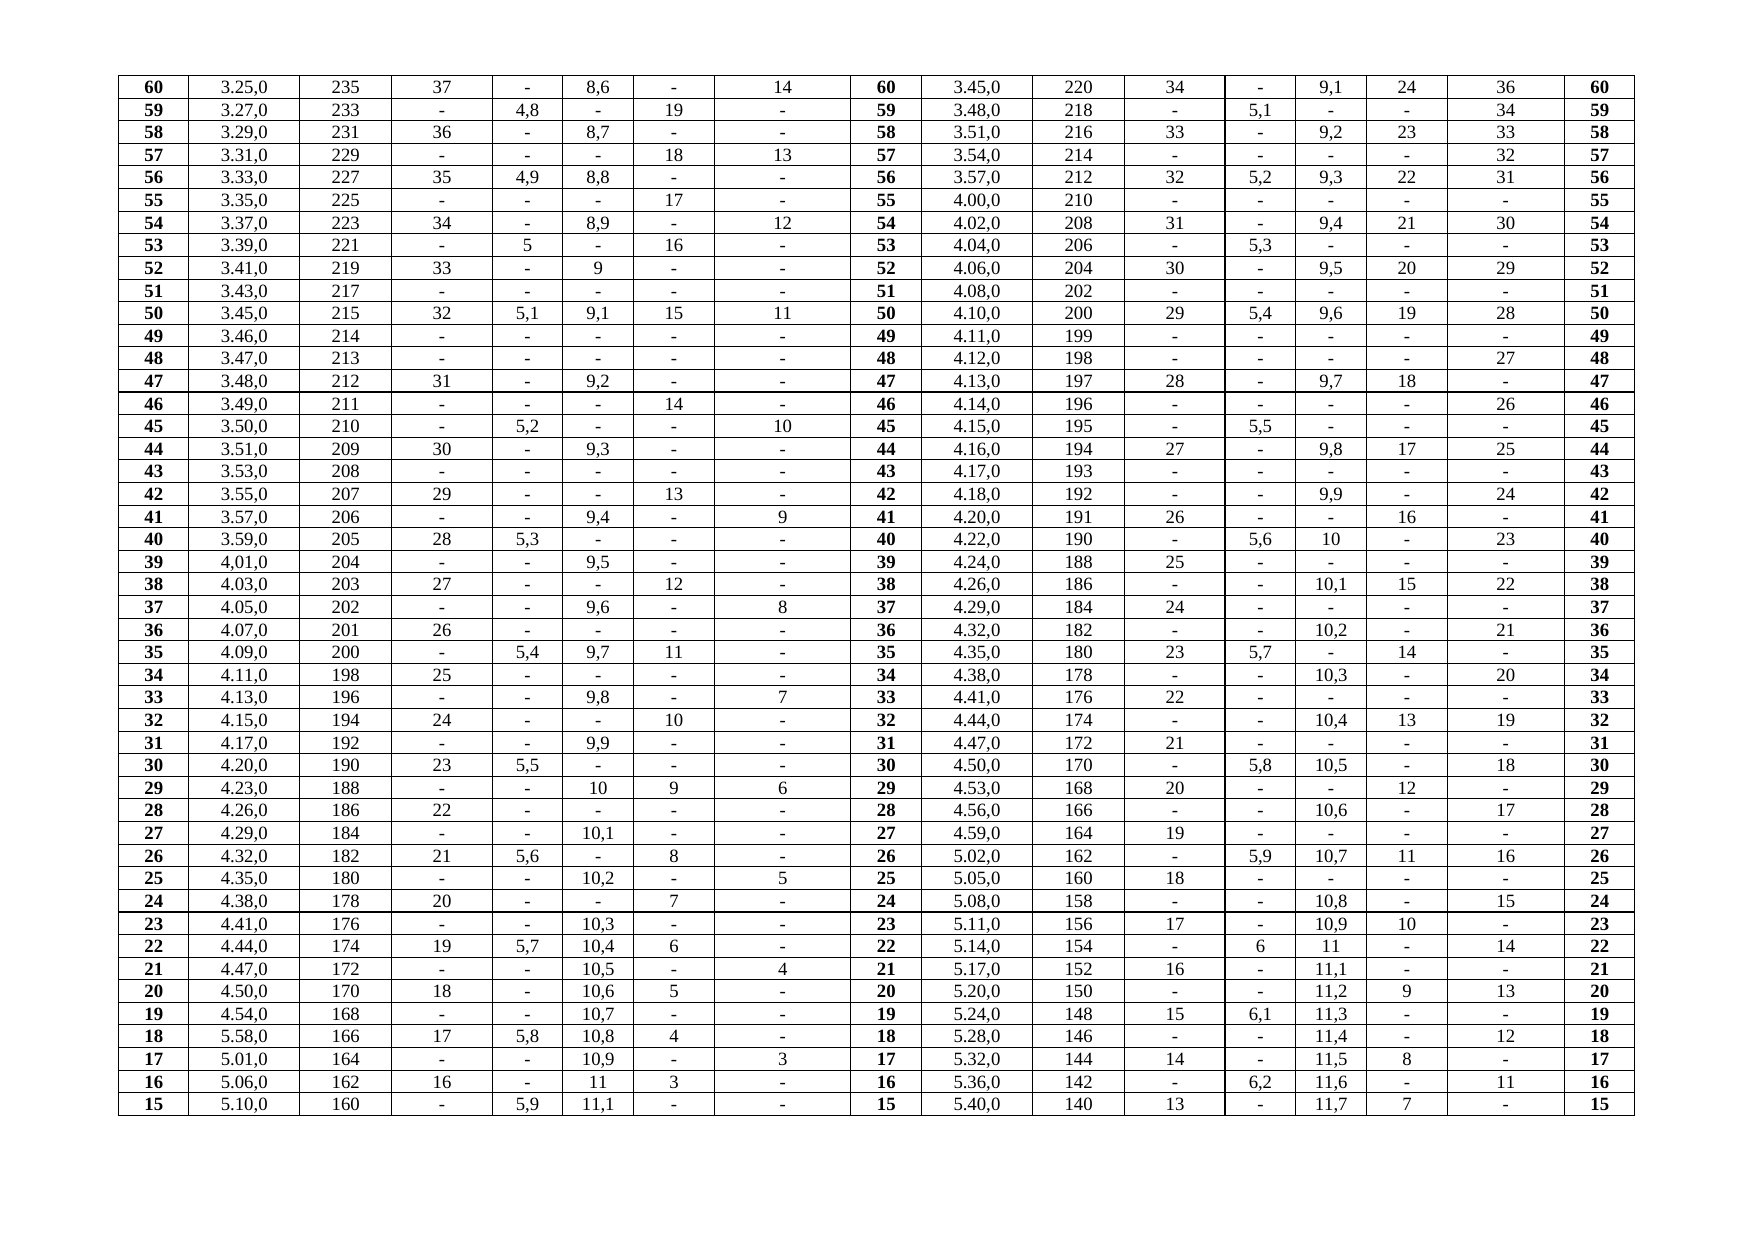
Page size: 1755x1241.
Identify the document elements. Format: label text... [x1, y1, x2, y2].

table_cell - [715, 573, 850, 595]
table_cell 35 [1565, 641, 1634, 663]
table_cell 176 [1033, 686, 1124, 708]
table_cell - [493, 551, 562, 572]
table_cell 24 [1448, 483, 1564, 504]
table_cell - [493, 76, 562, 98]
table_cell 23 [1367, 121, 1447, 143]
table_cell 10 [563, 777, 633, 798]
table_cell - [1226, 257, 1295, 278]
table_cell - [563, 393, 633, 414]
table_cell 213 [300, 347, 391, 369]
table_cell 27 [392, 573, 492, 595]
table_cell 31 [392, 370, 492, 391]
table_cell - [634, 438, 714, 459]
table_cell 223 [300, 212, 391, 233]
table_cell 202 [1033, 280, 1124, 301]
table_cell - [715, 619, 850, 640]
table_cell 57 [851, 144, 921, 165]
table_cell - [1226, 596, 1295, 617]
table_cell 43 [851, 460, 921, 482]
table_cell 182 [1033, 619, 1124, 640]
table_cell - [634, 754, 714, 776]
table_cell - [1367, 935, 1447, 957]
table_cell 25 [1565, 867, 1634, 889]
table_cell - [634, 506, 714, 527]
table_cell 58 [119, 121, 188, 143]
table_cell 172 [300, 958, 391, 979]
table_cell 36 [851, 619, 921, 640]
table_cell - [1448, 325, 1564, 346]
table_cell - [493, 867, 562, 889]
table_cell 10,5 [563, 958, 633, 979]
table_cell 30 [851, 754, 921, 776]
table_cell - [715, 551, 850, 572]
table_cell - [1226, 325, 1295, 346]
table_cell 28 [851, 799, 921, 821]
table_cell - [1125, 347, 1224, 369]
table_cell - [1367, 1071, 1447, 1092]
table_cell 9,1 [563, 302, 633, 324]
table_cell - [1226, 370, 1295, 391]
table_cell 11 [1448, 1071, 1564, 1092]
table_cell 196 [300, 686, 391, 708]
table_cell 31 [1448, 166, 1564, 188]
table_cell 32 [851, 709, 921, 731]
table_cell - [1226, 980, 1295, 1002]
table_cell 42 [1565, 483, 1634, 504]
table_cell 9,3 [563, 438, 633, 459]
table_cell 231 [300, 121, 391, 143]
table_cell 4.20,0 [922, 506, 1032, 527]
table_cell - [1296, 641, 1366, 663]
table_cell - [715, 709, 850, 731]
table_cell 10 [1296, 528, 1366, 550]
table_cell 5,4 [493, 641, 562, 663]
table_cell 26 [1125, 506, 1224, 527]
table_cell - [493, 483, 562, 504]
table_cell 10,6 [1296, 799, 1366, 821]
table_cell 22 [1367, 166, 1447, 188]
table_cell 57 [119, 144, 188, 165]
table_cell 19 [1367, 302, 1447, 324]
table_cell 192 [300, 732, 391, 753]
table_cell 8 [1367, 1048, 1447, 1069]
table_cell - [715, 99, 850, 120]
table_cell 11 [634, 641, 714, 663]
table_cell 15 [634, 302, 714, 324]
table_cell 12 [1367, 777, 1447, 798]
table_cell 166 [1033, 799, 1124, 821]
table_cell - [493, 325, 562, 346]
table_cell - [493, 799, 562, 821]
table_cell 23 [1125, 641, 1224, 663]
table_cell 5,3 [493, 528, 562, 550]
table_cell 29 [851, 777, 921, 798]
table_cell - [634, 280, 714, 301]
table_cell 5,1 [493, 302, 562, 324]
table_cell 5.58,0 [189, 1025, 299, 1047]
table_cell 60 [119, 76, 188, 98]
table_cell 4.02,0 [922, 212, 1032, 233]
table_cell - [1226, 1093, 1295, 1115]
table_cell - [392, 1048, 492, 1069]
table_cell 4.13,0 [189, 686, 299, 708]
table_cell - [563, 664, 633, 685]
table_cell 182 [300, 845, 391, 866]
table_cell 4.11,0 [922, 325, 1032, 346]
table_cell 13 [715, 144, 850, 165]
table_cell - [493, 370, 562, 391]
table_cell 144 [1033, 1048, 1124, 1069]
table_cell - [1448, 686, 1564, 708]
table_cell 4.47,0 [189, 958, 299, 979]
table_cell - [493, 438, 562, 459]
table_cell - [715, 890, 850, 911]
table_cell - [1226, 619, 1295, 640]
table_cell 19 [1125, 822, 1224, 843]
table_cell 186 [1033, 573, 1124, 595]
table_cell - [1296, 99, 1366, 120]
table_cell - [1367, 528, 1447, 550]
table_cell 4.41,0 [922, 686, 1032, 708]
table_cell - [634, 370, 714, 391]
table_cell 5.06,0 [189, 1071, 299, 1092]
table_cell - [493, 619, 562, 640]
table_cell - [493, 958, 562, 979]
table_cell - [1226, 76, 1295, 98]
table_cell - [493, 890, 562, 911]
table_cell - [1367, 325, 1447, 346]
table_cell - [392, 144, 492, 165]
table_cell - [634, 867, 714, 889]
table_cell - [1125, 935, 1224, 957]
table_cell 14 [715, 76, 850, 98]
table_cell 3.29,0 [189, 121, 299, 143]
table_cell 220 [1033, 76, 1124, 98]
table_cell 11,2 [1296, 980, 1366, 1002]
table_cell 4,9 [493, 166, 562, 188]
table_cell - [1226, 460, 1295, 482]
table_cell - [1448, 958, 1564, 979]
table_cell - [392, 393, 492, 414]
table_cell 195 [1033, 415, 1124, 437]
table_cell 14 [1367, 641, 1447, 663]
table_cell 60 [851, 76, 921, 98]
table_cell - [715, 935, 850, 957]
table_cell 15 [1125, 1003, 1224, 1024]
table_cell 53 [119, 234, 188, 256]
table_cell 10,3 [563, 913, 633, 934]
table_cell 21 [851, 958, 921, 979]
table_cell 22 [851, 935, 921, 957]
table_cell - [493, 573, 562, 595]
table_cell - [493, 347, 562, 369]
table_cell - [392, 958, 492, 979]
table_cell - [1367, 619, 1447, 640]
table_cell 18 [634, 144, 714, 165]
table_cell 33 [1565, 686, 1634, 708]
table_cell 160 [1033, 867, 1124, 889]
table_cell - [563, 709, 633, 731]
table_cell - [563, 347, 633, 369]
table_cell 6,1 [1226, 1003, 1295, 1024]
table_cell - [392, 1003, 492, 1024]
table_cell 3.25,0 [189, 76, 299, 98]
table_cell 30 [1125, 257, 1224, 278]
table_cell 19 [1448, 709, 1564, 731]
table_cell 36 [1565, 619, 1634, 640]
table_cell - [1226, 913, 1295, 934]
table_cell 27 [119, 822, 188, 843]
table_cell 158 [1033, 890, 1124, 911]
table_cell 4.29,0 [189, 822, 299, 843]
table_cell 191 [1033, 506, 1124, 527]
table_cell - [1226, 890, 1295, 911]
table_cell 9,6 [1296, 302, 1366, 324]
table_cell 150 [1033, 980, 1124, 1002]
table_cell 46 [851, 393, 921, 414]
table_cell 190 [300, 754, 391, 776]
table_cell 205 [300, 528, 391, 550]
table_cell - [634, 212, 714, 233]
table_cell 4.08,0 [922, 280, 1032, 301]
table_cell 3.37,0 [189, 212, 299, 233]
table_cell 10,8 [1296, 890, 1366, 911]
table_cell 11,3 [1296, 1003, 1366, 1024]
table_cell 47 [851, 370, 921, 391]
table_cell 9 [1367, 980, 1447, 1002]
table_cell 24 [851, 890, 921, 911]
table_cell 17 [1448, 799, 1564, 821]
table_cell - [1125, 483, 1224, 504]
table_cell 184 [300, 822, 391, 843]
table_cell - [1296, 393, 1366, 414]
table_cell - [634, 325, 714, 346]
table_cell 4.50,0 [922, 754, 1032, 776]
table_cell - [634, 121, 714, 143]
table_cell 186 [300, 799, 391, 821]
table_cell 174 [300, 935, 391, 957]
table_cell - [392, 822, 492, 843]
table_cell - [1296, 144, 1366, 165]
table_cell - [1367, 99, 1447, 120]
table_cell - [1367, 1003, 1447, 1024]
table_cell 19 [119, 1003, 188, 1024]
table_cell 29 [119, 777, 188, 798]
table_cell 5 [634, 980, 714, 1002]
table_cell 5.10,0 [189, 1093, 299, 1115]
table_cell - [634, 799, 714, 821]
table_cell 20 [1565, 980, 1634, 1002]
table_cell - [715, 528, 850, 550]
table_cell - [715, 1071, 850, 1092]
table_cell 214 [1033, 144, 1124, 165]
table_cell 10,4 [1296, 709, 1366, 731]
table_cell - [493, 212, 562, 233]
table_cell 25 [851, 867, 921, 889]
table_cell 178 [1033, 664, 1124, 685]
table_cell 4.29,0 [922, 596, 1032, 617]
table_cell 201 [300, 619, 391, 640]
table_cell 22 [1125, 686, 1224, 708]
table_cell 3.47,0 [189, 347, 299, 369]
table_cell 43 [1565, 460, 1634, 482]
table_cell - [392, 415, 492, 437]
table_cell 32 [1125, 166, 1224, 188]
table_cell 8,7 [563, 121, 633, 143]
table_cell 7 [715, 686, 850, 708]
table_cell 188 [1033, 551, 1124, 572]
table_cell - [392, 551, 492, 572]
table_cell 16 [392, 1071, 492, 1092]
table_cell 207 [300, 483, 391, 504]
table_cell 11,5 [1296, 1048, 1366, 1069]
table_cell 55 [119, 189, 188, 211]
table_cell 36 [392, 121, 492, 143]
table_cell 166 [300, 1025, 391, 1047]
table_cell 217 [300, 280, 391, 301]
table_cell 4.17,0 [189, 732, 299, 753]
table_cell 168 [300, 1003, 391, 1024]
table_cell 10,2 [563, 867, 633, 889]
table_cell 5,5 [1226, 415, 1295, 437]
table_cell 52 [851, 257, 921, 278]
table_cell 4.38,0 [922, 664, 1032, 685]
table_cell - [1226, 144, 1295, 165]
table_cell - [1296, 347, 1366, 369]
table_cell 19 [1565, 1003, 1634, 1024]
table_cell - [1296, 777, 1366, 798]
table_cell - [715, 370, 850, 391]
table_cell 24 [119, 890, 188, 911]
table_cell - [634, 1048, 714, 1069]
table_cell - [1448, 1003, 1564, 1024]
table_cell 3.31,0 [189, 144, 299, 165]
table_cell 4.11,0 [189, 664, 299, 685]
table_cell 206 [1033, 234, 1124, 256]
table_cell 3.51,0 [922, 121, 1032, 143]
table_cell 54 [851, 212, 921, 233]
table_cell 17 [392, 1025, 492, 1047]
table_cell 25 [1448, 438, 1564, 459]
table_cell - [1226, 822, 1295, 843]
table_cell 178 [300, 890, 391, 911]
table_cell 172 [1033, 732, 1124, 753]
table_cell - [493, 913, 562, 934]
table_cell - [563, 573, 633, 595]
table_cell - [634, 619, 714, 640]
table_cell 20 [1448, 664, 1564, 685]
table_cell - [392, 189, 492, 211]
table_cell - [1367, 732, 1447, 753]
table_cell 164 [300, 1048, 391, 1069]
table_cell 23 [119, 913, 188, 934]
table_cell - [392, 280, 492, 301]
table_cell - [563, 280, 633, 301]
table_cell 22 [1448, 573, 1564, 595]
table_cell - [392, 867, 492, 889]
table_cell - [715, 483, 850, 504]
table_cell 25 [1125, 551, 1224, 572]
table_cell - [1296, 506, 1366, 527]
table_cell 21 [1125, 732, 1224, 753]
table_cell - [1226, 1025, 1295, 1047]
table_cell 17 [851, 1048, 921, 1069]
table_cell - [493, 506, 562, 527]
table_cell 15 [851, 1093, 921, 1115]
table_cell - [1125, 393, 1224, 414]
table_cell 4.54,0 [189, 1003, 299, 1024]
table_cell 162 [1033, 845, 1124, 866]
table_cell 53 [851, 234, 921, 256]
table_cell 219 [300, 257, 391, 278]
table_cell 7 [634, 890, 714, 911]
table_cell 31 [1565, 732, 1634, 753]
table_cell 5,8 [1226, 754, 1295, 776]
table_cell 27 [851, 822, 921, 843]
table_cell 23 [1448, 528, 1564, 550]
table_cell - [1226, 709, 1295, 731]
table_cell - [634, 596, 714, 617]
table_cell 164 [1033, 822, 1124, 843]
table_cell - [634, 1003, 714, 1024]
table_cell 208 [300, 460, 391, 482]
table_cell - [1367, 596, 1447, 617]
table_cell - [634, 166, 714, 188]
table_cell 5,2 [493, 415, 562, 437]
table_cell 10,3 [1296, 664, 1366, 685]
table_cell - [1448, 913, 1564, 934]
table_cell - [563, 144, 633, 165]
table_cell - [563, 754, 633, 776]
table_cell - [1125, 234, 1224, 256]
table_cell 59 [851, 99, 921, 120]
table_cell 10,9 [1296, 913, 1366, 934]
table_cell 41 [1565, 506, 1634, 527]
table_cell 17 [1367, 438, 1447, 459]
table_cell 21 [1565, 958, 1634, 979]
table_cell 9,8 [1296, 438, 1366, 459]
table_cell - [493, 596, 562, 617]
table_cell - [634, 551, 714, 572]
table_cell 33 [1125, 121, 1224, 143]
table_cell 34 [1448, 99, 1564, 120]
table_cell - [634, 460, 714, 482]
table_cell 40 [851, 528, 921, 550]
table_cell 14 [634, 393, 714, 414]
table_cell 13 [1125, 1093, 1224, 1115]
table_cell 41 [119, 506, 188, 527]
table_cell 42 [851, 483, 921, 504]
table_cell - [493, 280, 562, 301]
table_cell 10,2 [1296, 619, 1366, 640]
table_cell 29 [392, 483, 492, 504]
table_cell 204 [1033, 257, 1124, 278]
table_cell 20 [1367, 257, 1447, 278]
table_cell 10,5 [1296, 754, 1366, 776]
table_cell 55 [851, 189, 921, 211]
table_cell - [1448, 189, 1564, 211]
table_cell - [1296, 460, 1366, 482]
table_cell - [563, 99, 633, 120]
table_cell - [634, 958, 714, 979]
table_cell - [1367, 890, 1447, 911]
table_cell - [1226, 393, 1295, 414]
table_cell - [1448, 551, 1564, 572]
table_cell 24 [1125, 596, 1224, 617]
table_cell 3.45,0 [922, 76, 1032, 98]
table_cell 4.41,0 [189, 913, 299, 934]
table_cell 45 [119, 415, 188, 437]
table_cell - [1367, 958, 1447, 979]
table_cell 5.11,0 [922, 913, 1032, 934]
table_cell 11,1 [1296, 958, 1366, 979]
table_cell 24 [1367, 76, 1447, 98]
table_cell 4.14,0 [922, 393, 1032, 414]
table_cell 24 [1565, 890, 1634, 911]
table_cell - [1125, 99, 1224, 120]
table_cell 58 [1565, 121, 1634, 143]
table_cell - [1296, 686, 1366, 708]
table_cell - [493, 1003, 562, 1024]
table_cell 4.12,0 [922, 347, 1032, 369]
table_cell 53 [1565, 234, 1634, 256]
table_cell 218 [1033, 99, 1124, 120]
table_cell 21 [392, 845, 492, 866]
table_cell - [392, 506, 492, 527]
table_cell 9 [634, 777, 714, 798]
table_cell 4.04,0 [922, 234, 1032, 256]
table_cell 59 [1565, 99, 1634, 120]
table_cell 41 [851, 506, 921, 527]
table_cell 5,6 [1226, 528, 1295, 550]
table_cell 6,2 [1226, 1071, 1295, 1092]
table_cell - [392, 641, 492, 663]
table_cell - [1367, 393, 1447, 414]
table_cell 4.59,0 [922, 822, 1032, 843]
table_cell 4,01,0 [189, 551, 299, 572]
table_cell 56 [851, 166, 921, 188]
table_cell 170 [300, 980, 391, 1002]
table_cell 206 [300, 506, 391, 527]
table_cell - [1226, 347, 1295, 369]
table_cell 15 [1448, 890, 1564, 911]
table_cell 17 [1565, 1048, 1634, 1069]
table_cell 9,2 [563, 370, 633, 391]
table_cell 30 [1448, 212, 1564, 233]
table_cell - [634, 415, 714, 437]
table_cell - [493, 1071, 562, 1092]
table_cell - [563, 483, 633, 504]
table_cell 51 [851, 280, 921, 301]
table_cell 60 [1565, 76, 1634, 98]
table_cell 5.05,0 [922, 867, 1032, 889]
table_cell 33 [851, 686, 921, 708]
table_cell 48 [119, 347, 188, 369]
table_cell - [634, 686, 714, 708]
table_cell 200 [300, 641, 391, 663]
table_cell 10,9 [563, 1048, 633, 1069]
table_cell 27 [1125, 438, 1224, 459]
table_cell - [715, 121, 850, 143]
table_cell 4.38,0 [189, 890, 299, 911]
table_cell 14 [1448, 935, 1564, 957]
table_cell 26 [392, 619, 492, 640]
table_cell 45 [1565, 415, 1634, 437]
table_cell 31 [851, 732, 921, 753]
table_cell 188 [300, 777, 391, 798]
table_cell 146 [1033, 1025, 1124, 1047]
table_cell - [1367, 551, 1447, 572]
table_cell 9,5 [563, 551, 633, 572]
table_cell - [634, 76, 714, 98]
table_cell 29 [1125, 302, 1224, 324]
table_cell 4.35,0 [189, 867, 299, 889]
table_cell 38 [851, 573, 921, 595]
table_cell 5.24,0 [922, 1003, 1032, 1024]
table_cell - [715, 234, 850, 256]
table_cell 34 [119, 664, 188, 685]
table_cell - [1367, 234, 1447, 256]
table_cell 48 [1565, 347, 1634, 369]
table_cell - [1226, 189, 1295, 211]
table_cell - [715, 664, 850, 685]
table_cell 18 [1565, 1025, 1634, 1047]
table_cell 5,4 [1226, 302, 1295, 324]
table_cell 11,4 [1296, 1025, 1366, 1047]
table_cell 57 [1565, 144, 1634, 165]
table_cell 5.17,0 [922, 958, 1032, 979]
table_cell - [1367, 754, 1447, 776]
table_cell 40 [119, 528, 188, 550]
table_cell - [493, 121, 562, 143]
table_cell 50 [1565, 302, 1634, 324]
table_cell 11,7 [1296, 1093, 1366, 1115]
table_cell - [1448, 641, 1564, 663]
table_cell - [1448, 370, 1564, 391]
table_cell 33 [392, 257, 492, 278]
table_cell 26 [1565, 845, 1634, 866]
table_cell 20 [1125, 777, 1224, 798]
table_cell 32 [119, 709, 188, 731]
table_cell 28 [1565, 799, 1634, 821]
table_cell - [493, 777, 562, 798]
table_cell 47 [119, 370, 188, 391]
table_cell 3 [634, 1071, 714, 1092]
table_cell 54 [1565, 212, 1634, 233]
table_cell - [1448, 777, 1564, 798]
table_cell 4.47,0 [922, 732, 1032, 753]
table_cell 16 [119, 1071, 188, 1092]
table_cell 140 [1033, 1093, 1124, 1115]
table_cell - [1448, 822, 1564, 843]
table_cell 11,6 [1296, 1071, 1366, 1092]
table_cell - [563, 189, 633, 211]
table_cell 59 [119, 99, 188, 120]
table_cell 49 [1565, 325, 1634, 346]
table_cell - [392, 99, 492, 120]
table_cell 4.18,0 [922, 483, 1032, 504]
table_cell 13 [634, 483, 714, 504]
table_cell 176 [300, 913, 391, 934]
table_cell 28 [392, 528, 492, 550]
table_cell 17 [634, 189, 714, 211]
table_cell 3.39,0 [189, 234, 299, 256]
table_cell - [1367, 822, 1447, 843]
table_cell 4.03,0 [189, 573, 299, 595]
table_cell - [634, 528, 714, 550]
table_cell 142 [1033, 1071, 1124, 1092]
table_cell 9,7 [563, 641, 633, 663]
table_cell 4.44,0 [922, 709, 1032, 731]
table_cell 32 [1448, 144, 1564, 165]
table_cell - [1448, 1093, 1564, 1115]
table_cell - [1367, 189, 1447, 211]
table_cell - [1125, 619, 1224, 640]
table_cell - [1226, 280, 1295, 301]
table_cell - [715, 393, 850, 414]
table_cell 12 [634, 573, 714, 595]
table_cell - [392, 596, 492, 617]
table_cell 4.50,0 [189, 980, 299, 1002]
table_cell 23 [392, 754, 492, 776]
table_cell - [1226, 799, 1295, 821]
table_cell 3.43,0 [189, 280, 299, 301]
table_cell 5,7 [1226, 641, 1295, 663]
table_cell - [1448, 460, 1564, 482]
table_cell 4.23,0 [189, 777, 299, 798]
table_cell 16 [1448, 845, 1564, 866]
table_cell 50 [119, 302, 188, 324]
table_cell - [634, 664, 714, 685]
table_cell 9 [715, 506, 850, 527]
table_cell 9,7 [1296, 370, 1366, 391]
table_cell 192 [1033, 483, 1124, 504]
table_cell - [1226, 686, 1295, 708]
table_cell - [1296, 822, 1366, 843]
table_cell 30 [1565, 754, 1634, 776]
table_cell 39 [119, 551, 188, 572]
table_cell - [1448, 280, 1564, 301]
table_cell - [1448, 867, 1564, 889]
table_cell - [493, 822, 562, 843]
table_cell - [1296, 551, 1366, 572]
table_cell 24 [392, 709, 492, 731]
table_cell 203 [300, 573, 391, 595]
table_cell 184 [1033, 596, 1124, 617]
table_cell 5.36,0 [922, 1071, 1032, 1092]
table_cell - [715, 347, 850, 369]
table_cell - [1296, 189, 1366, 211]
table_cell - [1296, 867, 1366, 889]
table_cell 3.51,0 [189, 438, 299, 459]
table_cell 12 [715, 212, 850, 233]
table_cell - [715, 1025, 850, 1047]
table_cell 4.32,0 [189, 845, 299, 866]
table_cell 199 [1033, 325, 1124, 346]
table_cell - [1125, 754, 1224, 776]
table_cell 21 [119, 958, 188, 979]
table_cell 197 [1033, 370, 1124, 391]
table_cell - [1125, 799, 1224, 821]
table_cell 194 [1033, 438, 1124, 459]
table_cell 4.32,0 [922, 619, 1032, 640]
table_cell 5,3 [1226, 234, 1295, 256]
table_cell 21 [1367, 212, 1447, 233]
table_cell 4.24,0 [922, 551, 1032, 572]
table_cell - [1125, 189, 1224, 211]
table_cell - [1367, 686, 1447, 708]
table_cell 190 [1033, 528, 1124, 550]
table_cell 18 [1448, 754, 1564, 776]
table_cell - [1226, 573, 1295, 595]
table_cell 5,5 [493, 754, 562, 776]
table_cell - [715, 460, 850, 482]
table_cell 9,9 [563, 732, 633, 753]
table_cell 3.45,0 [189, 302, 299, 324]
table_cell - [1125, 890, 1224, 911]
table_cell 14 [1125, 1048, 1224, 1069]
table_cell - [715, 280, 850, 301]
table_cell - [1296, 596, 1366, 617]
table_cell 26 [119, 845, 188, 866]
table_cell 52 [1565, 257, 1634, 278]
table_cell 8,6 [563, 76, 633, 98]
table_cell 10 [634, 709, 714, 731]
table_cell 34 [392, 212, 492, 233]
table_cell 210 [1033, 189, 1124, 211]
table_cell 4.15,0 [189, 709, 299, 731]
table_cell - [1226, 958, 1295, 979]
table_cell - [715, 913, 850, 934]
table_cell 6 [715, 777, 850, 798]
table_cell 4.06,0 [922, 257, 1032, 278]
table_cell - [1448, 596, 1564, 617]
table_cell - [1226, 438, 1295, 459]
table_cell 19 [634, 99, 714, 120]
table_cell 152 [1033, 958, 1124, 979]
table_cell 36 [119, 619, 188, 640]
table_cell 32 [1565, 709, 1634, 731]
table_cell - [1125, 415, 1224, 437]
table_cell 15 [119, 1093, 188, 1115]
table_cell - [634, 913, 714, 934]
table_cell 162 [300, 1071, 391, 1092]
table_cell 196 [1033, 393, 1124, 414]
table_cell 51 [119, 280, 188, 301]
table_cell - [1296, 234, 1366, 256]
table_cell - [1226, 551, 1295, 572]
table_cell 11 [715, 302, 850, 324]
table_cell - [634, 732, 714, 753]
table_cell - [1367, 664, 1447, 685]
table_cell 3.59,0 [189, 528, 299, 550]
table_cell 5,2 [1226, 166, 1295, 188]
table_cell 4.35,0 [922, 641, 1032, 663]
table_cell - [1125, 528, 1224, 550]
table_cell 198 [1033, 347, 1124, 369]
table_cell 11 [1296, 935, 1366, 957]
table_cell 28 [1125, 370, 1224, 391]
table_cell - [563, 845, 633, 866]
table_cell 3.27,0 [189, 99, 299, 120]
table_cell 49 [851, 325, 921, 346]
table_cell 211 [300, 393, 391, 414]
table_cell 35 [851, 641, 921, 663]
table_cell 10,8 [563, 1025, 633, 1047]
table_cell 7 [1367, 1093, 1447, 1115]
table_cell 5 [493, 234, 562, 256]
table_cell 5 [715, 867, 850, 889]
table_cell 10,6 [563, 980, 633, 1002]
table_cell 216 [1033, 121, 1124, 143]
table_cell 21 [1448, 619, 1564, 640]
table_cell - [493, 732, 562, 753]
table_cell 17 [1125, 913, 1224, 934]
table_cell 3.54,0 [922, 144, 1032, 165]
table_cell - [1125, 325, 1224, 346]
table_cell - [1367, 280, 1447, 301]
table_cell - [563, 799, 633, 821]
table_cell 16 [1565, 1071, 1634, 1092]
table_cell 3 [715, 1048, 850, 1069]
table_cell 6 [1226, 935, 1295, 957]
table_cell - [715, 1003, 850, 1024]
table_cell - [1226, 212, 1295, 233]
table_cell 10,4 [563, 935, 633, 957]
table_cell 18 [851, 1025, 921, 1047]
table_cell - [715, 438, 850, 459]
table_cell 31 [119, 732, 188, 753]
table_cell 46 [119, 393, 188, 414]
table_cell 10 [1367, 913, 1447, 934]
table_cell - [392, 1093, 492, 1115]
table_cell 4.16,0 [922, 438, 1032, 459]
table_cell - [715, 980, 850, 1002]
table_cell 4 [715, 958, 850, 979]
table_cell 9,9 [1296, 483, 1366, 504]
table_cell - [634, 257, 714, 278]
table_cell 51 [1565, 280, 1634, 301]
table_cell 50 [851, 302, 921, 324]
table_cell 12 [1448, 1025, 1564, 1047]
table_cell 202 [300, 596, 391, 617]
table_cell 11,1 [563, 1093, 633, 1115]
table_cell 5.08,0 [922, 890, 1032, 911]
table_cell - [1226, 483, 1295, 504]
table_cell 26 [851, 845, 921, 866]
table_cell 35 [392, 166, 492, 188]
table_cell 9 [563, 257, 633, 278]
table_cell 43 [119, 460, 188, 482]
table_cell - [634, 822, 714, 843]
table_cell - [392, 234, 492, 256]
table_cell 33 [1448, 121, 1564, 143]
table_cell - [1367, 347, 1447, 369]
table_cell 3.35,0 [189, 189, 299, 211]
table_cell 160 [300, 1093, 391, 1115]
table_cell 3.49,0 [189, 393, 299, 414]
table_cell 5.02,0 [922, 845, 1032, 866]
table_cell 9,6 [563, 596, 633, 617]
table_cell - [563, 415, 633, 437]
table_cell 31 [1125, 212, 1224, 233]
table_cell 11 [1367, 845, 1447, 866]
table_cell 210 [300, 415, 391, 437]
table_cell 9,8 [563, 686, 633, 708]
table_cell 212 [300, 370, 391, 391]
table_cell 198 [300, 664, 391, 685]
table_cell - [1125, 664, 1224, 685]
table_cell 5,1 [1226, 99, 1295, 120]
table_cell 56 [1565, 166, 1634, 188]
table_cell - [392, 347, 492, 369]
table_cell 208 [1033, 212, 1124, 233]
table_cell 15 [1565, 1093, 1634, 1115]
table_cell - [1448, 1048, 1564, 1069]
table_cell 5,7 [493, 935, 562, 957]
table_cell 180 [1033, 641, 1124, 663]
table_cell 3.48,0 [189, 370, 299, 391]
table_cell 45 [851, 415, 921, 437]
table_cell - [392, 686, 492, 708]
table_cell 30 [392, 438, 492, 459]
table_cell - [715, 799, 850, 821]
table_cell 235 [300, 76, 391, 98]
table_cell 34 [1565, 664, 1634, 685]
table_cell 16 [634, 234, 714, 256]
table_cell 170 [1033, 754, 1124, 776]
table_cell - [1125, 845, 1224, 866]
table_cell 174 [1033, 709, 1124, 731]
table_cell 4.13,0 [922, 370, 1032, 391]
table_cell - [493, 189, 562, 211]
table_cell 48 [851, 347, 921, 369]
table_cell - [1296, 732, 1366, 753]
table_cell 5,9 [493, 1093, 562, 1115]
table_cell 233 [300, 99, 391, 120]
table_cell 22 [119, 935, 188, 957]
table_cell 9,1 [1296, 76, 1366, 98]
table_cell 16 [1125, 958, 1224, 979]
table_cell 4,8 [493, 99, 562, 120]
table_cell 3.53,0 [189, 460, 299, 482]
table_cell 4 [634, 1025, 714, 1047]
table_cell 148 [1033, 1003, 1124, 1024]
table_cell - [634, 347, 714, 369]
table_cell 49 [119, 325, 188, 346]
table_cell 3.33,0 [189, 166, 299, 188]
table_cell - [715, 189, 850, 211]
table_cell - [1125, 709, 1224, 731]
table_cell 23 [1565, 913, 1634, 934]
table_cell 26 [1448, 393, 1564, 414]
table_cell - [563, 234, 633, 256]
table_cell 27 [1565, 822, 1634, 843]
table_cell 9,5 [1296, 257, 1366, 278]
table_cell 229 [300, 144, 391, 165]
table_cell 38 [1565, 573, 1634, 595]
table_cell - [1296, 415, 1366, 437]
table_cell 3.48,0 [922, 99, 1032, 120]
table_cell 32 [392, 302, 492, 324]
table_cell 5.14,0 [922, 935, 1032, 957]
table_cell - [715, 845, 850, 866]
table_cell - [1367, 483, 1447, 504]
table_cell 46 [1565, 393, 1634, 414]
table_cell 44 [1565, 438, 1634, 459]
table_cell - [493, 144, 562, 165]
table_cell - [1125, 280, 1224, 301]
table_cell 4.15,0 [922, 415, 1032, 437]
table_cell - [715, 641, 850, 663]
table_cell - [1367, 867, 1447, 889]
table_cell - [1367, 460, 1447, 482]
table_cell 8 [715, 596, 850, 617]
table_cell 25 [119, 867, 188, 889]
table_cell 4.07,0 [189, 619, 299, 640]
table_cell - [1448, 506, 1564, 527]
table_cell 35 [119, 641, 188, 663]
table_cell 4.17,0 [922, 460, 1032, 482]
table_cell - [1448, 415, 1564, 437]
table_cell 5,6 [493, 845, 562, 866]
table_cell 4.56,0 [922, 799, 1032, 821]
table_cell 3.57,0 [189, 506, 299, 527]
table_cell 52 [119, 257, 188, 278]
table_cell 25 [392, 664, 492, 685]
table_cell 4.26,0 [189, 799, 299, 821]
table_cell 17 [119, 1048, 188, 1069]
table_cell 221 [300, 234, 391, 256]
table_cell - [1367, 144, 1447, 165]
table_cell 22 [1565, 935, 1634, 957]
table_cell 20 [392, 890, 492, 911]
table_cell 204 [300, 551, 391, 572]
table_cell 18 [392, 980, 492, 1002]
table_cell 16 [1367, 506, 1447, 527]
table_cell 10,7 [1296, 845, 1366, 866]
table_cell 3.50,0 [189, 415, 299, 437]
table_cell 5.20,0 [922, 980, 1032, 1002]
table_cell 3.46,0 [189, 325, 299, 346]
table_cell 30 [119, 754, 188, 776]
table_cell 47 [1565, 370, 1634, 391]
table_cell - [1226, 732, 1295, 753]
table_cell 20 [851, 980, 921, 1002]
table_cell 34 [1125, 76, 1224, 98]
table_cell - [1125, 1071, 1224, 1092]
table_cell - [563, 528, 633, 550]
table_cell 4.00,0 [922, 189, 1032, 211]
table_cell 8,8 [563, 166, 633, 188]
table_cell - [493, 460, 562, 482]
table_cell 4.53,0 [922, 777, 1032, 798]
table_cell - [563, 890, 633, 911]
table_cell 34 [851, 664, 921, 685]
table_cell - [1367, 415, 1447, 437]
table_cell - [1125, 144, 1224, 165]
table_cell - [493, 393, 562, 414]
table_cell 3.57,0 [922, 166, 1032, 188]
table_cell 29 [1448, 257, 1564, 278]
table_cell 5,8 [493, 1025, 562, 1047]
table_cell 19 [851, 1003, 921, 1024]
table_cell 27 [1448, 347, 1564, 369]
table_cell - [715, 754, 850, 776]
table_cell - [493, 257, 562, 278]
table_cell - [715, 1093, 850, 1115]
table_cell - [392, 777, 492, 798]
table_cell 6 [634, 935, 714, 957]
table_cell 5.32,0 [922, 1048, 1032, 1069]
table_cell 4.44,0 [189, 935, 299, 957]
table_cell - [1226, 1048, 1295, 1069]
table_cell - [1226, 664, 1295, 685]
table_cell 10,7 [563, 1003, 633, 1024]
table_cell 5,9 [1226, 845, 1295, 866]
table_cell 4.10,0 [922, 302, 1032, 324]
table_cell 156 [1033, 913, 1124, 934]
table_cell - [1296, 280, 1366, 301]
table_cell - [1448, 732, 1564, 753]
table_cell 58 [851, 121, 921, 143]
table_cell 180 [300, 867, 391, 889]
table_cell - [634, 1093, 714, 1115]
table_cell 4.22,0 [922, 528, 1032, 550]
table_cell 20 [119, 980, 188, 1002]
table_cell 55 [1565, 189, 1634, 211]
table_cell 13 [1367, 709, 1447, 731]
table_cell 44 [119, 438, 188, 459]
table_cell 225 [300, 189, 391, 211]
table_cell - [1226, 867, 1295, 889]
table_cell 22 [392, 799, 492, 821]
table_cell 37 [851, 596, 921, 617]
table_cell 3.55,0 [189, 483, 299, 504]
table_cell 15 [1367, 573, 1447, 595]
table_cell - [1125, 573, 1224, 595]
table_cell 28 [1448, 302, 1564, 324]
table_cell 28 [119, 799, 188, 821]
table_cell - [493, 980, 562, 1002]
table_cell 4.20,0 [189, 754, 299, 776]
table_cell 37 [1565, 596, 1634, 617]
table_cell 215 [300, 302, 391, 324]
table_cell - [1448, 234, 1564, 256]
table_cell 9,2 [1296, 121, 1366, 143]
table_cell - [715, 166, 850, 188]
table_cell 13 [1448, 980, 1564, 1002]
table_cell 42 [119, 483, 188, 504]
table_cell 54 [119, 212, 188, 233]
table_cell 9,3 [1296, 166, 1366, 188]
table_cell 38 [119, 573, 188, 595]
table_cell - [1125, 460, 1224, 482]
table_cell - [493, 1048, 562, 1069]
table_cell - [392, 732, 492, 753]
table_cell - [493, 664, 562, 685]
table_cell 19 [392, 935, 492, 957]
table_cell 39 [851, 551, 921, 572]
table_cell - [1226, 121, 1295, 143]
table_cell 18 [1367, 370, 1447, 391]
table_cell - [1226, 506, 1295, 527]
table_cell 11 [563, 1071, 633, 1092]
table_cell 154 [1033, 935, 1124, 957]
table_cell 39 [1565, 551, 1634, 572]
table_cell 56 [119, 166, 188, 188]
table_cell 227 [300, 166, 391, 188]
table_cell 4.05,0 [189, 596, 299, 617]
table_cell 33 [119, 686, 188, 708]
table_cell - [715, 325, 850, 346]
table_cell - [1367, 799, 1447, 821]
table_cell 4.26,0 [922, 573, 1032, 595]
table_cell 36 [1448, 76, 1564, 98]
table_cell 29 [1565, 777, 1634, 798]
table_cell - [1125, 1025, 1224, 1047]
table_cell - [1367, 1025, 1447, 1047]
table_cell 37 [119, 596, 188, 617]
table_cell 212 [1033, 166, 1124, 188]
table_cell 5.28,0 [922, 1025, 1032, 1047]
table_cell 3.41,0 [189, 257, 299, 278]
table_cell - [1226, 777, 1295, 798]
table_cell - [715, 257, 850, 278]
table_cell - [1296, 325, 1366, 346]
table_cell 214 [300, 325, 391, 346]
table_cell 10,1 [563, 822, 633, 843]
table_cell 8 [634, 845, 714, 866]
table_cell - [493, 686, 562, 708]
table_cell - [392, 913, 492, 934]
table_cell 194 [300, 709, 391, 731]
table_cell 9,4 [1296, 212, 1366, 233]
table_cell 193 [1033, 460, 1124, 482]
table_cell 209 [300, 438, 391, 459]
table_cell 16 [851, 1071, 921, 1092]
table_cell - [715, 732, 850, 753]
table_cell - [1125, 980, 1224, 1002]
table_cell 168 [1033, 777, 1124, 798]
table_cell - [392, 325, 492, 346]
table_cell - [563, 325, 633, 346]
table_cell 37 [392, 76, 492, 98]
table_cell 18 [119, 1025, 188, 1047]
table_cell 200 [1033, 302, 1124, 324]
table_cell 23 [851, 913, 921, 934]
table_cell 4.09,0 [189, 641, 299, 663]
table_cell - [563, 460, 633, 482]
table_cell 5.01,0 [189, 1048, 299, 1069]
table_cell 10 [715, 415, 850, 437]
table_cell - [392, 460, 492, 482]
table_cell 44 [851, 438, 921, 459]
table_cell - [715, 822, 850, 843]
table_cell 10,1 [1296, 573, 1366, 595]
table_cell - [493, 709, 562, 731]
table_cell 18 [1125, 867, 1224, 889]
table_cell 8,9 [563, 212, 633, 233]
table_cell 9,4 [563, 506, 633, 527]
table_cell 5.40,0 [922, 1093, 1032, 1115]
table_cell 40 [1565, 528, 1634, 550]
table_cell - [563, 619, 633, 640]
